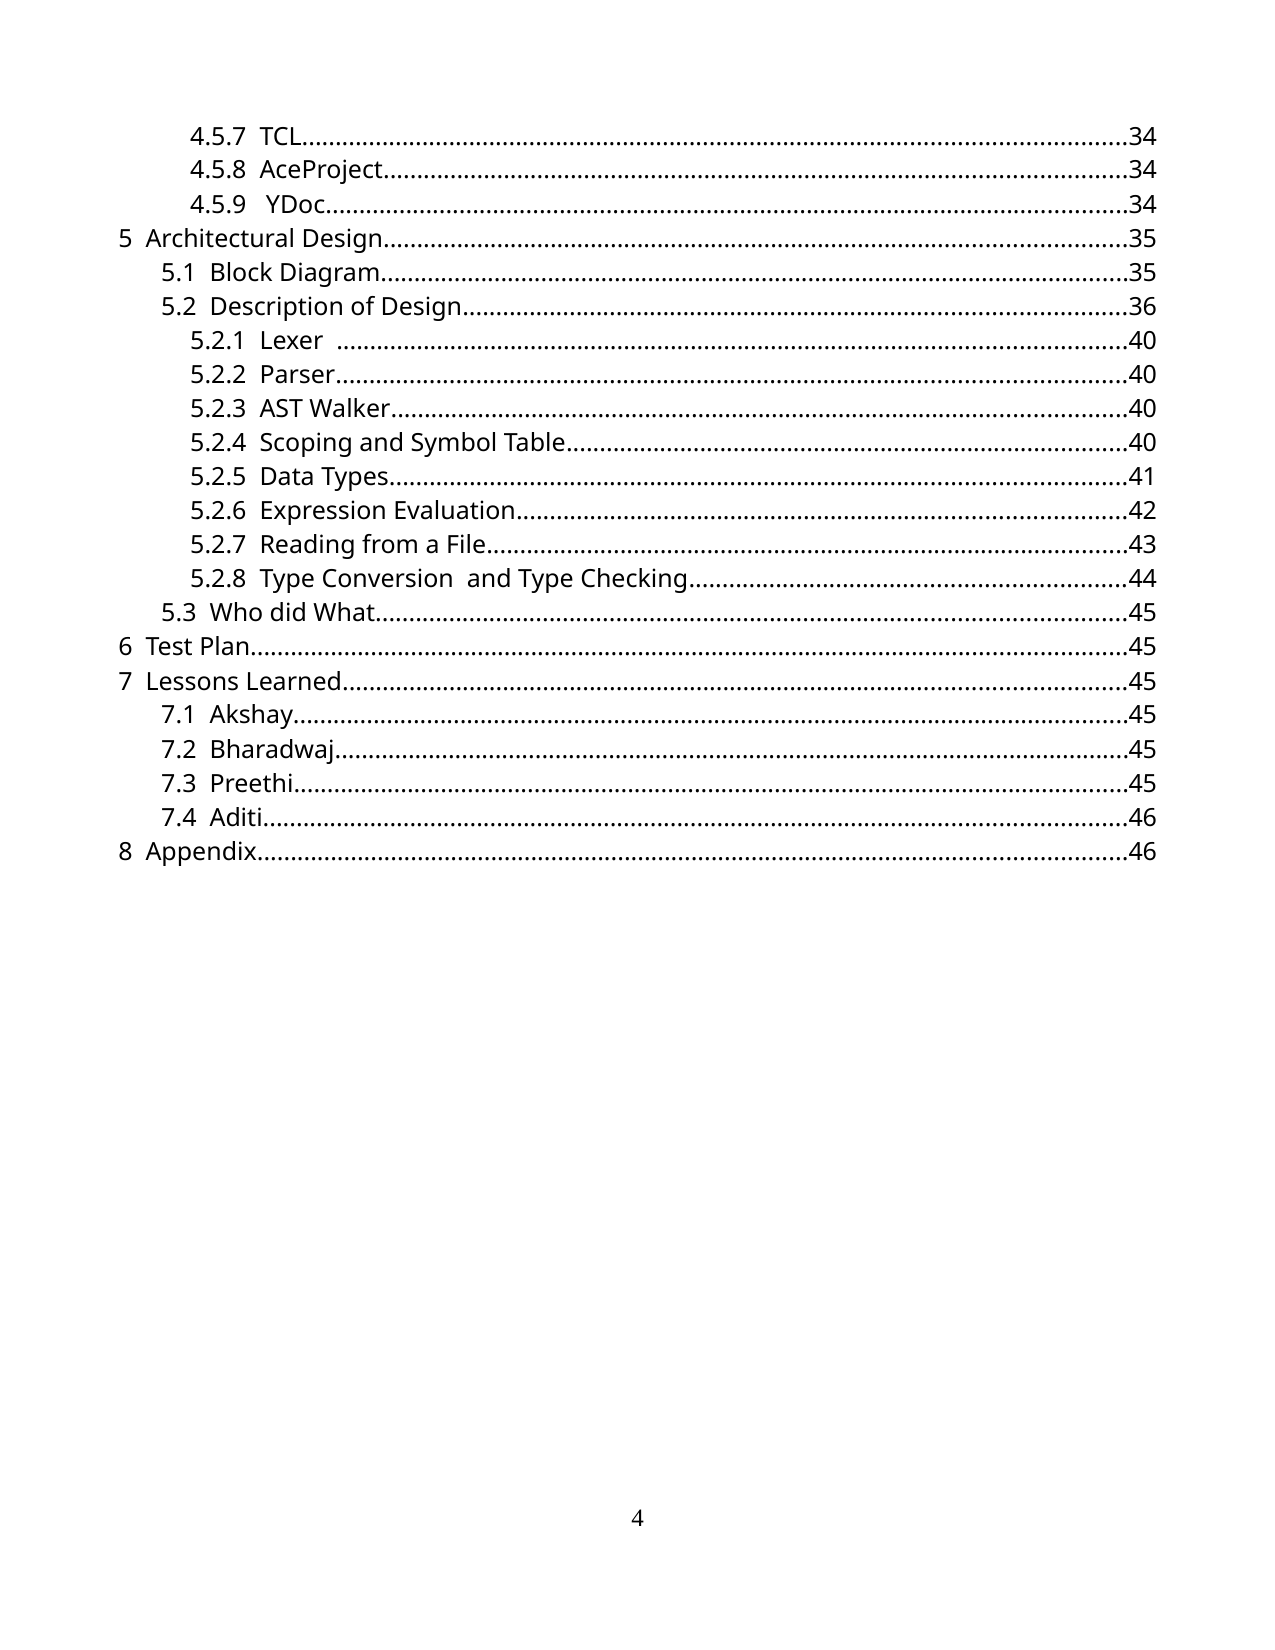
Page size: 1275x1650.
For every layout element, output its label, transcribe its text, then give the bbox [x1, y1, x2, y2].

text 7.2 Bharadwaj 45 [148, 731, 1157, 765]
text 6 Test Plan 45 [118, 629, 1157, 663]
text 8 Appendix 46 [118, 833, 1157, 867]
text 4.5.9 YDoc 34 [177, 186, 1157, 220]
text 5.3 Who did What 45 [148, 595, 1157, 629]
text 5.2.5 Data Types 41 [177, 459, 1157, 493]
text 4.5.7 TCL 34 [177, 118, 1157, 152]
text 7.4 Aditi 46 [148, 799, 1157, 833]
text 5.2.3 AST Walker 40 [177, 391, 1157, 425]
text 7.3 Preethi 45 [148, 765, 1157, 799]
text 5.1 Block Diagram 35 [148, 254, 1157, 288]
text 5 Architectural Design 35 [118, 220, 1157, 254]
text 5.2.6 Expression Evaluation 42 [177, 493, 1157, 527]
text 7.1 Akshay 45 [148, 697, 1157, 731]
text 5.2.8 Type Conversion and Type Checking 44 [177, 561, 1157, 595]
text 7 Lessons Learned 45 [118, 663, 1157, 697]
text 5.2 Description of Design 36 [148, 288, 1157, 322]
text 5.2.7 Reading from a File 43 [177, 527, 1157, 561]
text 4.5.8 AceProject 34 [177, 152, 1157, 186]
text 5.2.1 Lexer 40 [177, 322, 1157, 357]
text 5.2.4 Scoping and Symbol Table 40 [177, 425, 1157, 459]
text 5.2.2 Parser 40 [177, 357, 1157, 391]
